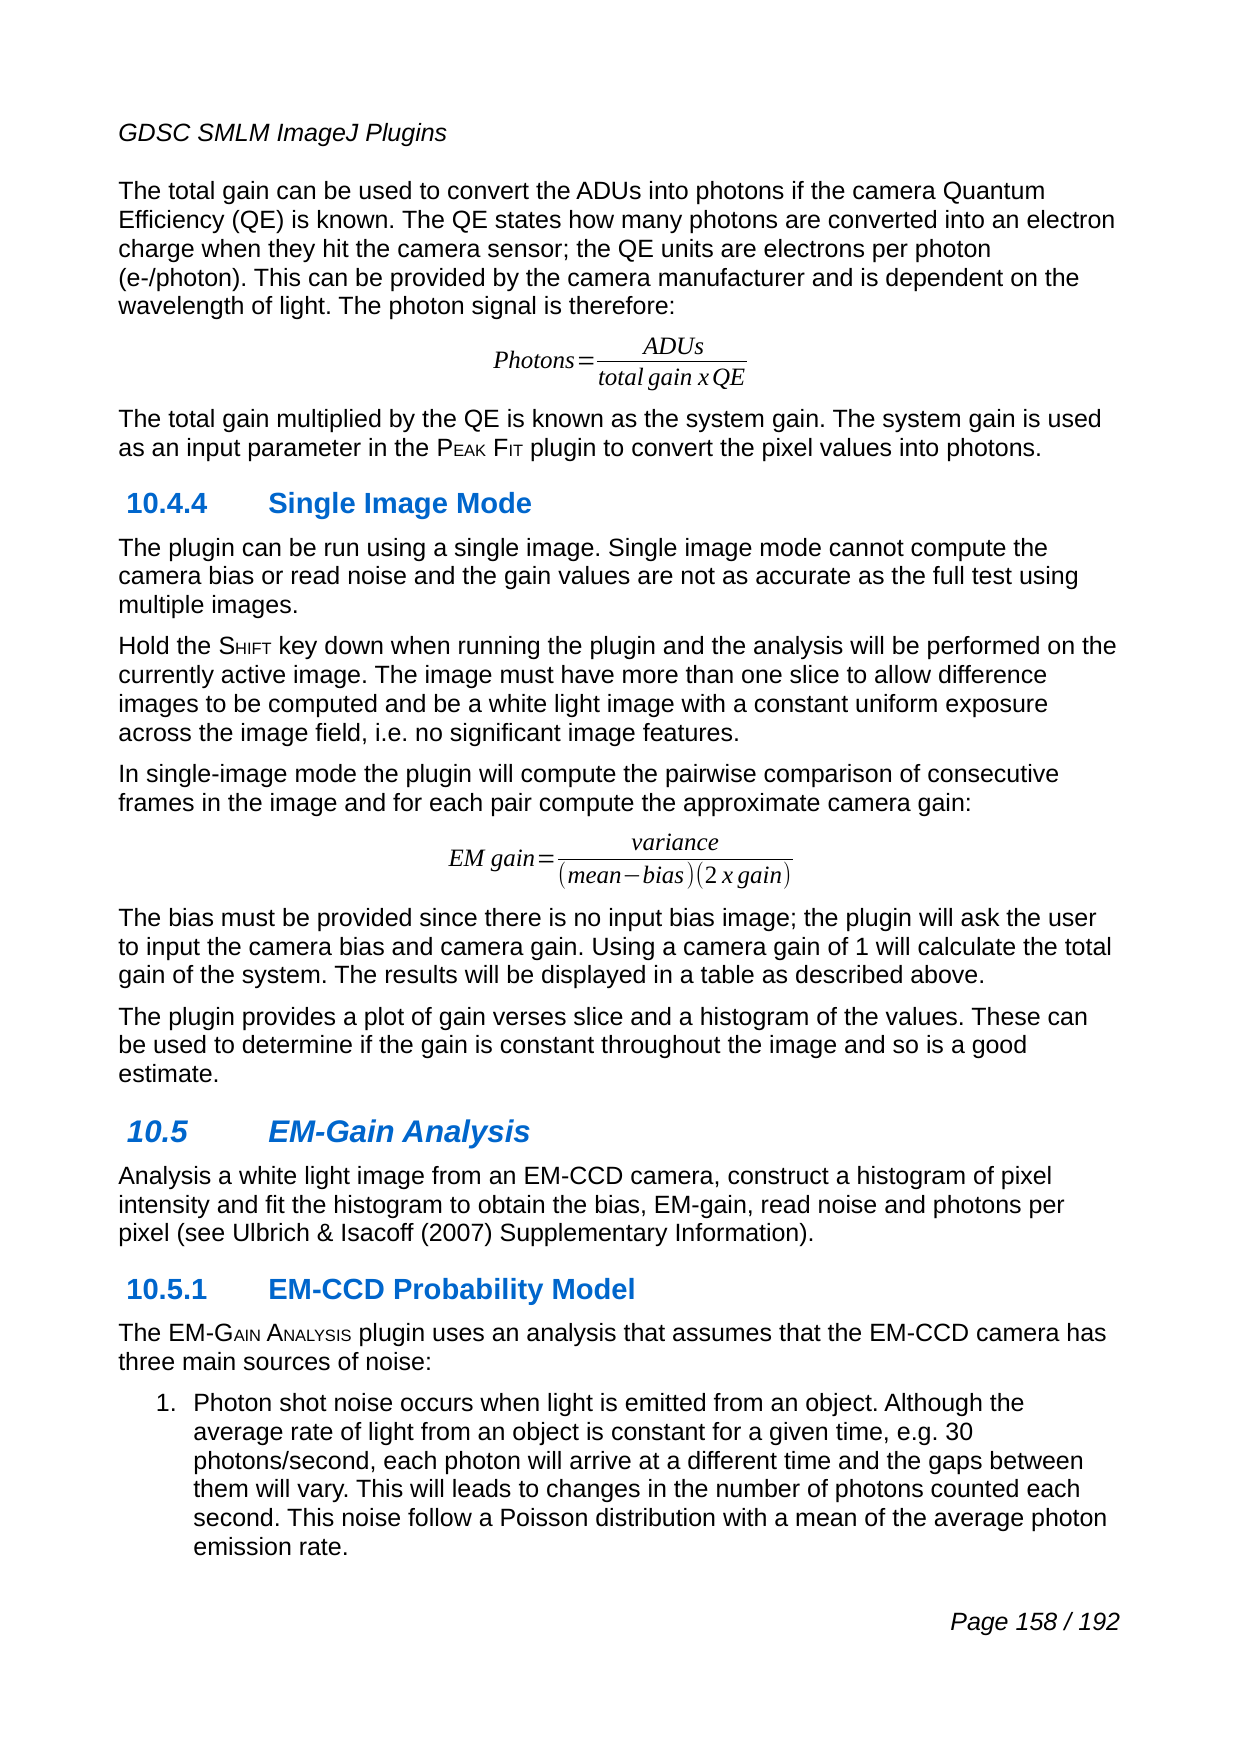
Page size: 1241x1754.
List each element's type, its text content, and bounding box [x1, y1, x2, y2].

text The plugin provides a plot of gain verses slice and a histogram of the values. These can be used to determine if the gain is constant throughout the image and so is a good estimate. [118, 1002, 1122, 1088]
list Photon shot noise occurs when light is emitted from an object. Although the average rate of light from an object is constant for a given time, e.g. 30 photons/second, each photon will arrive at a different time and the gaps between them will vary. This will leads to changes in the number of photons counted each second. This noise follow a Poisson distribution with a mean of the average photon emission rate. [156, 1388, 1122, 1561]
text The EM-Gain Analysis plugin uses an analysis that assumes that the EM-CCD camera has three main sources of noise: [118, 1318, 1122, 1376]
text Hold the Shift key down when running the plugin and the analysis will be performed on the currently active image. The image must have more than one slice to allow difference images to be computed and be a white light image with a constant uniform exposure across the image field, i.e. no significant image features. [118, 631, 1122, 746]
text The bias must be provided since there is no input bias image; the plugin will ask the user to input the camera bias and camera gain. Using a camera gain of 1 will calculate the total gain of the system. The results will be displayed in a table as described above. [118, 903, 1122, 989]
text The total gain multiplied by the QE is known as the system gain. The system gain is used as an input parameter in the Peak Fit plugin to convert the pixel values into photons. [118, 404, 1122, 462]
text In single-image mode the plugin will compute the pairwise comparison of consecutive frames in the image and for each pair compute the approximate camera gain: [118, 759, 1122, 816]
subtitle EM-Gain Analysis [118, 1113, 1122, 1148]
subtitle EM-CCD Probability Model [118, 1272, 1122, 1306]
subtitle Single Image Mode [118, 487, 1122, 520]
text The total gain can be used to convert the ADUs into photons if the camera Quantum Efficiency (QE) is known. The QE states how many photons are converted into an electron charge when they hit the camera sensor; the QE units are electrons per photon (e-/photon). This can be provided by the camera manufacturer and is dependent on the wavelength of light. The photon signal is therefore: [118, 176, 1122, 320]
text The plugin can be run using a single image. Single image mode cannot compute the camera bias or read noise and the gain values are not as accurate as the full test using multiple images. [118, 533, 1122, 619]
text Analysis a white light image from an EM-CCD camera, construct a histogram of pixel intensity and fit the histogram to obtain the bias, EM-gain, read noise and photons per pixel (see Ulbrich & Isacoff (2007) Supplementary Information). [118, 1161, 1122, 1247]
